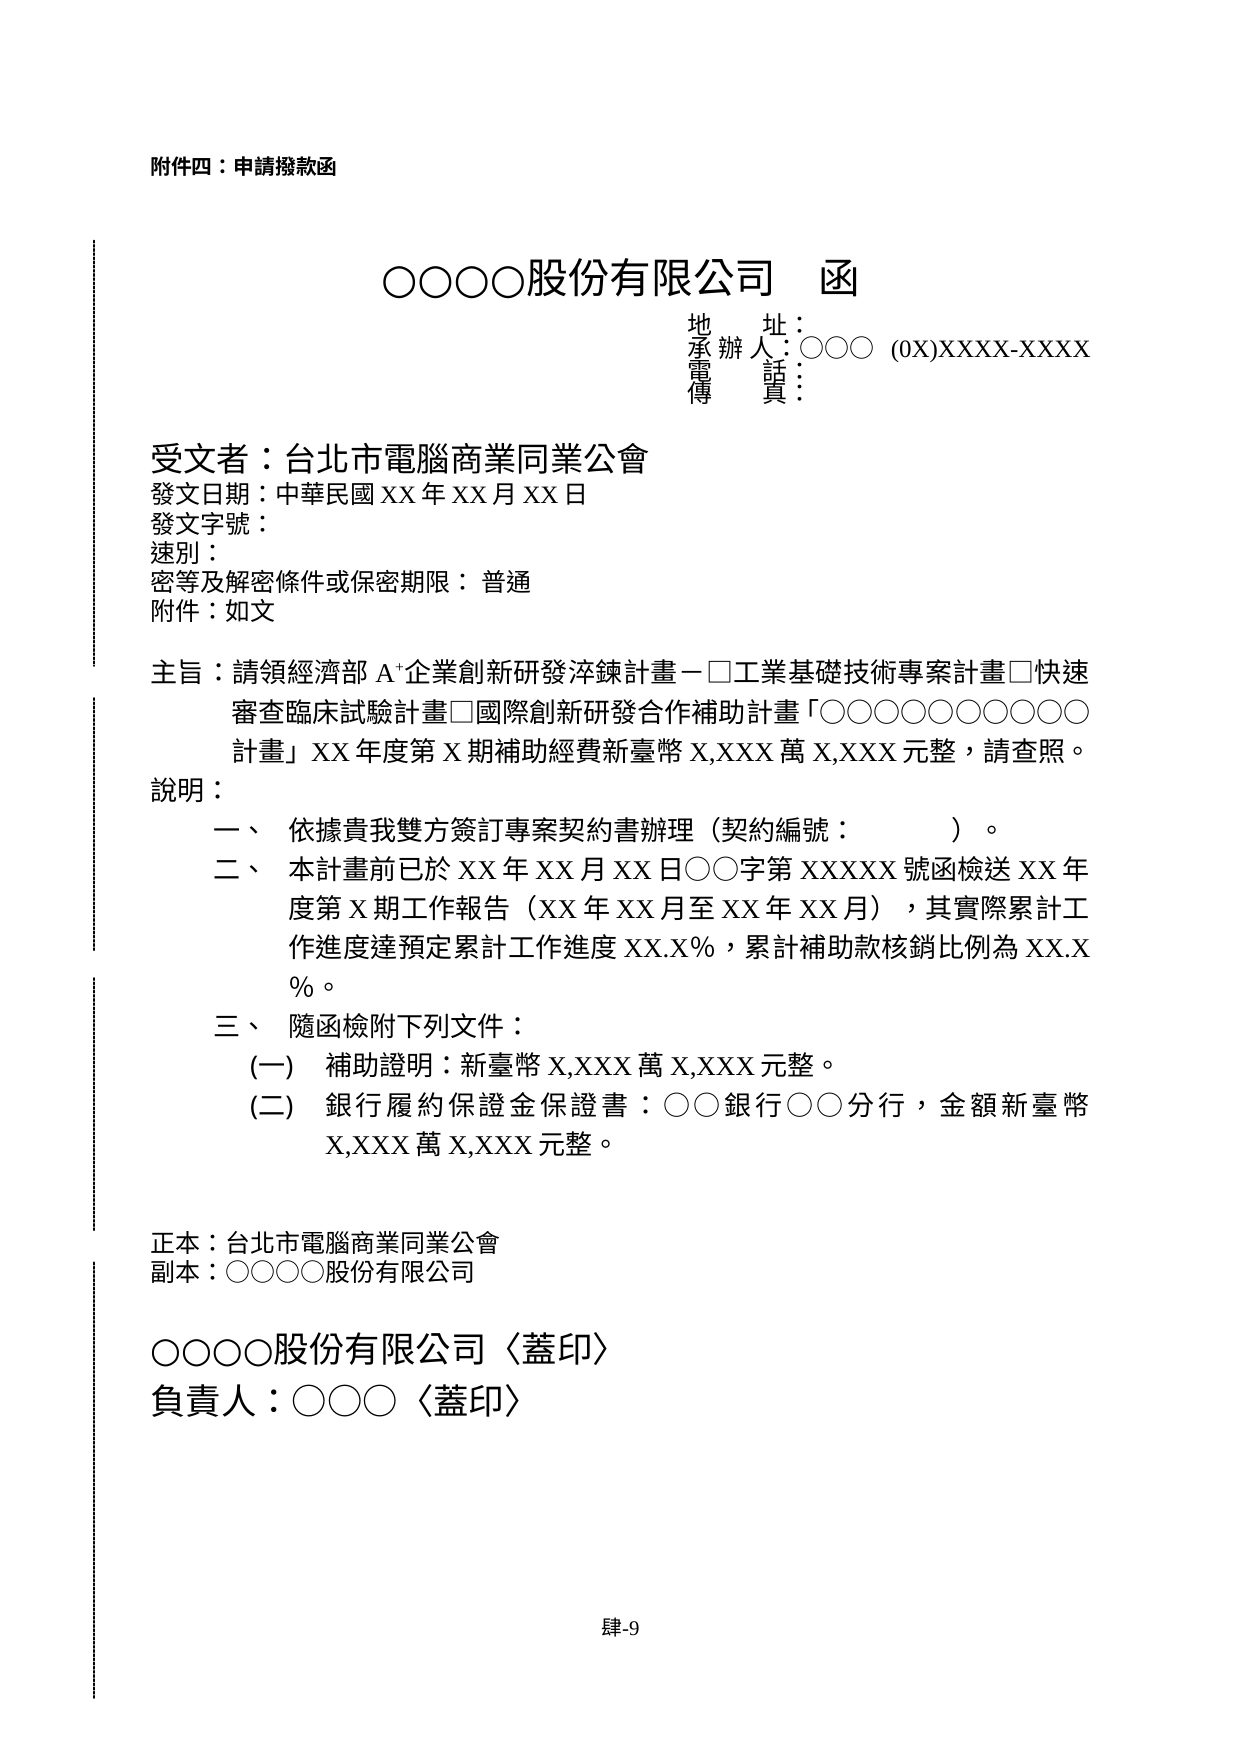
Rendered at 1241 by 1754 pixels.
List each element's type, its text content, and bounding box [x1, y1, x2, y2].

list 隨函檢附下列文件： [213, 1005, 1090, 1044]
text 主旨：請領經濟部A+企業創新研發淬鍊計畫－□工業基礎技術專案計畫□快速審查臨床試驗計畫□國際創新研發合作補助計畫「○○○○○○○○○○計畫」XX年度第X期補助經費新臺幣X,XXX萬X,XXX元整，請查照。 [150, 651, 1090, 769]
text 速別： [150, 539, 1090, 568]
text 副本：○○○○股份有限公司 [150, 1258, 1090, 1287]
text ○○○○股份有限公司 函 [150, 241, 1090, 307]
text 負責人：○○○〈蓋印〉 [150, 1372, 1090, 1424]
subtitle 附件四：申請撥款函 [150, 150, 1090, 180]
text 電 話： [688, 362, 778, 384]
list 依據貴我雙方簽訂專案契約書辦理（契約編號： ）。 [213, 808, 1090, 848]
text 正本：台北市電腦商業同業公會 [150, 1229, 1090, 1258]
text 受文者：台北市電腦商業同業公會 [150, 432, 1090, 481]
text 電 話： [776, 362, 1206, 384]
text 附件：如文 [150, 597, 1090, 626]
list 本計畫前已於XX年XX月XX日○○字第XXXXX號函檢送XX年度第X期工作報告（XX年XX月至XX年XX月），其實際累計工作進度達預定累計工作進度XX.X％，累計補助款核銷比例為XX.X％。 [213, 848, 1090, 1005]
text 發文日期：中華民國XX年XX月XX日 [150, 481, 1090, 510]
list 銀行履約保證金保證書：○○銀行○○分行，金額新臺幣X,XXX萬X,XXX元整。 [250, 1083, 1090, 1162]
text ○○○○股份有限公司〈蓋印〉 [150, 1320, 1090, 1372]
text 傳 真： [688, 384, 1206, 407]
text 發文字號： [150, 510, 1090, 539]
list 補助證明：新臺幣X,XXX萬X,XXX元整。 [250, 1044, 1090, 1083]
text 密等及解密條件或保密期限： 普通 [150, 568, 1090, 597]
text 承 辦 人：○○○ (0X)XXXX-XXXX [688, 339, 1206, 362]
text 說明： [150, 769, 1090, 808]
text 地 址： [688, 316, 1206, 339]
